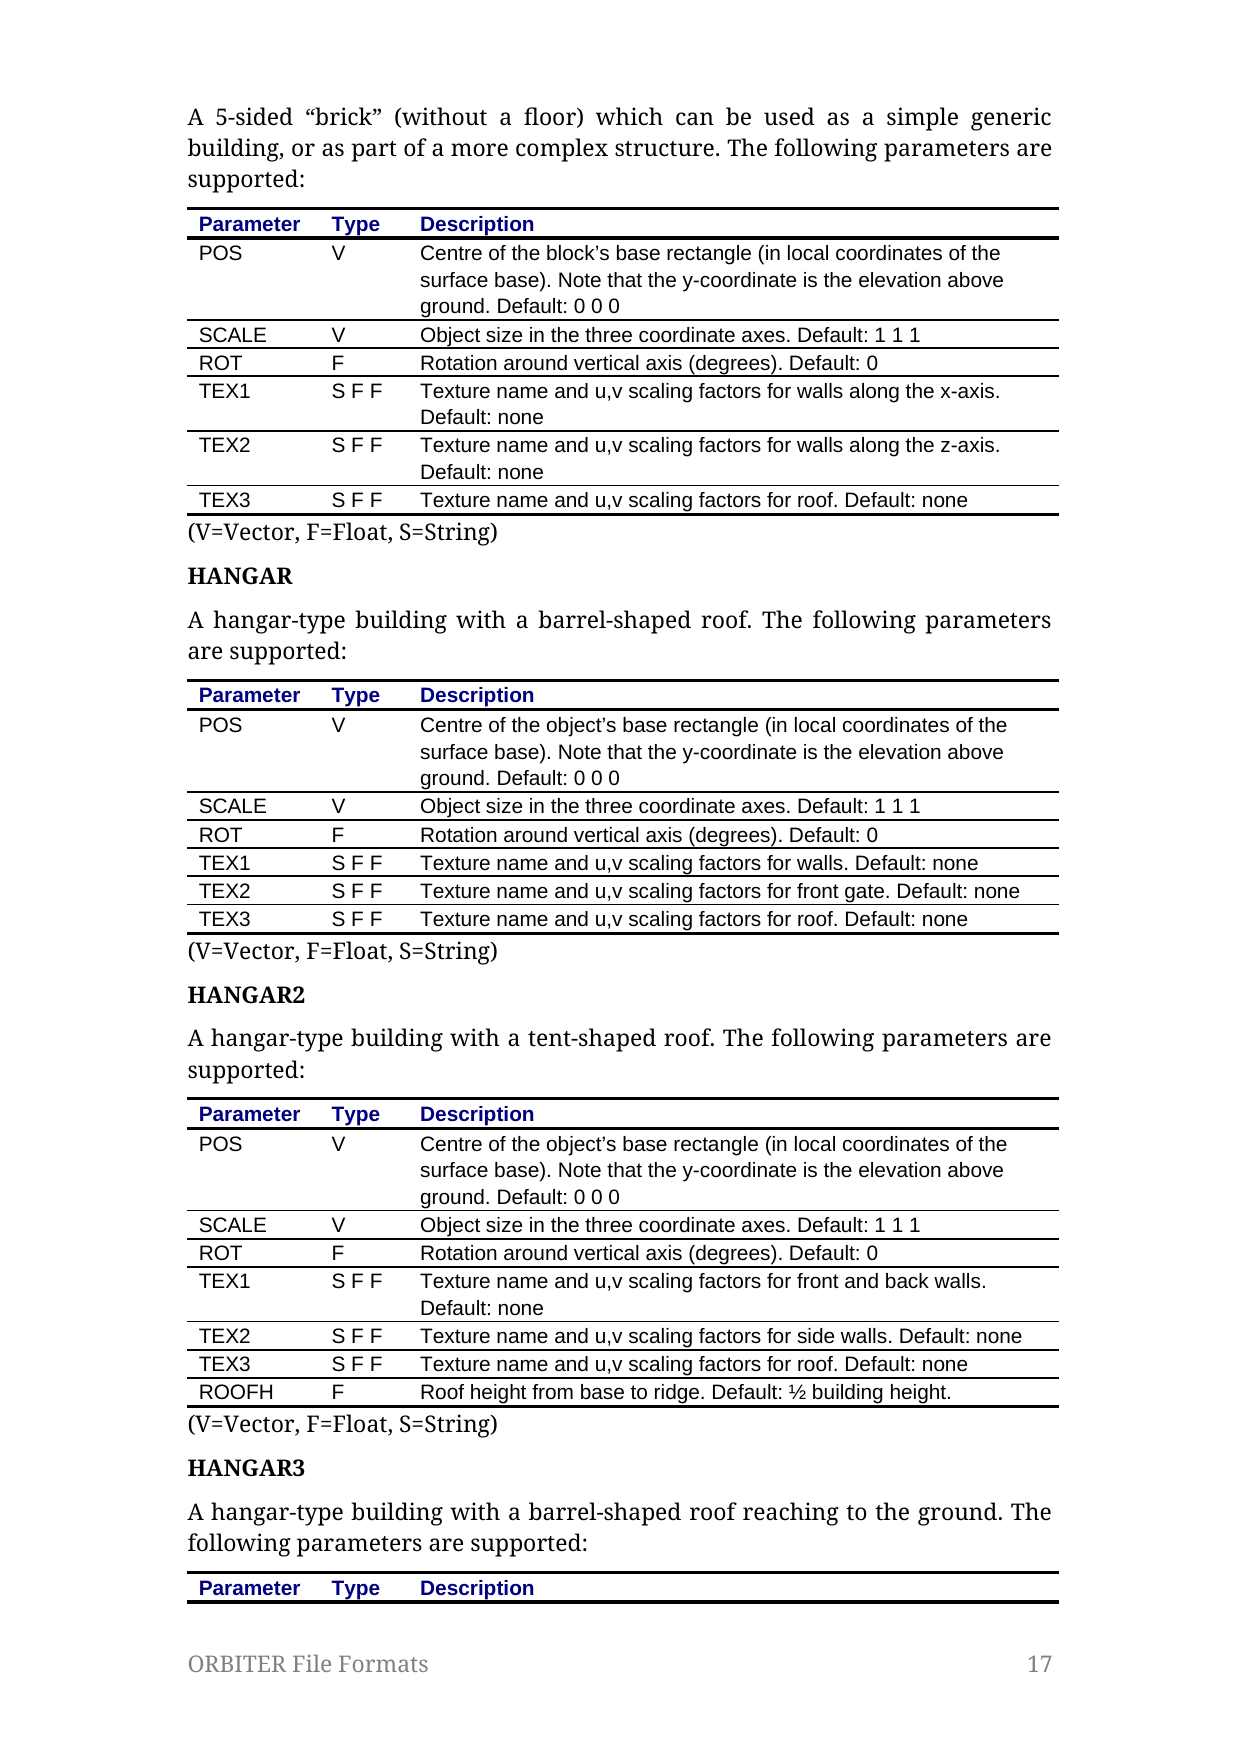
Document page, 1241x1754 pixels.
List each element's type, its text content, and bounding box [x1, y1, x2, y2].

table_cell Object size in the three coordinate axes. Default: 1 1 1 [409, 321, 1058, 347]
table_cell Roof height from base to ridge. Default: ½ building height. [409, 1379, 1058, 1405]
table_cell Object size in the three coordinate axes. Default: 1 1 1 [409, 1211, 1058, 1238]
table_cell V [320, 321, 409, 347]
table_cell TEX2 [187, 877, 320, 903]
table_header Parameter [187, 682, 320, 708]
table_cell Centre of the object’s base rectangle (in local coordinates of the surface base). Note that the y-coordinate is the elevation above ground. Default: 0 0 0 [409, 711, 1058, 791]
table_header Description [409, 210, 1058, 236]
table_cell Rotation around vertical axis (degrees). Default: 0 [409, 349, 1058, 375]
table_cell Centre of the object’s base rectangle (in local coordinates of the surface base). Note that the y-coordinate is the elevation above ground. Default: 0 0 0 [409, 1130, 1058, 1210]
table_cell S F F [320, 905, 409, 932]
table_cell SCALE [187, 321, 320, 347]
table_cell SCALE [187, 1211, 320, 1238]
text A hangar-type building with a barrel-shaped roof reaching to the ground. The fol­lowing parameters are supported: [187, 1496, 1053, 1558]
table_cell Rotation around vertical axis (degrees). Default: 0 [409, 1240, 1058, 1266]
table_cell TEX2 [187, 432, 320, 485]
table_header Type [320, 1574, 409, 1600]
text HANGAR3 [187, 1452, 1053, 1483]
table_cell S F F [320, 849, 409, 875]
table_header Description [409, 1100, 1058, 1127]
table_cell V [320, 240, 409, 319]
table_header Description [409, 682, 1058, 708]
table_cell F [320, 821, 409, 847]
table_cell TEX1 [187, 377, 320, 430]
table_cell POS [187, 1130, 320, 1210]
table_cell S F F [320, 877, 409, 903]
table_cell Centre of the block’s base rectangle (in local coordinates of the surface base). Note that the y-coordinate is the elevation above ground. Default: 0 0 0 [409, 240, 1058, 319]
text A hangar-type building with a tent-shaped roof. The following parameters are sup­ported: [187, 1022, 1053, 1085]
table_cell V [320, 711, 409, 791]
text A 5-sided “brick” (without a floor) which can be used as a simple generic building, or as part of a more complex structure. The following parameters are supported: [187, 100, 1053, 194]
table_cell F [320, 1240, 409, 1266]
table_cell S F F [320, 486, 409, 513]
table_cell F [320, 1379, 409, 1405]
table_cell TEX1 [187, 849, 320, 875]
text (V=Vector, F=Float, S=String) [187, 935, 1053, 966]
table_cell Texture name and u,v scaling factors for walls along the z-axis. Default: none [409, 432, 1058, 485]
table_cell TEX2 [187, 1322, 320, 1349]
table_cell ROT [187, 821, 320, 847]
table_cell Texture name and u,v scaling factors for roof. Default: none [409, 1351, 1058, 1377]
table_cell S F F [320, 1268, 409, 1321]
table_cell Texture name and u,v scaling factors for walls. Default: none [409, 849, 1058, 875]
table_cell ROOFH [187, 1379, 320, 1405]
text (V=Vector, F=Float, S=String) [187, 1408, 1053, 1439]
table_cell Object size in the three coordinate axes. Default: 1 1 1 [409, 793, 1058, 819]
table_cell S F F [320, 432, 409, 485]
table_cell S F F [320, 377, 409, 430]
table_cell SCALE [187, 793, 320, 819]
table_header Parameter [187, 1100, 320, 1127]
table_cell V [320, 1211, 409, 1238]
table_cell Rotation around vertical axis (degrees). Default: 0 [409, 821, 1058, 847]
table_cell TEX1 [187, 1268, 320, 1321]
table_cell POS [187, 711, 320, 791]
table_cell ROT [187, 1240, 320, 1266]
table_cell Texture name and u,v scaling factors for walls along the x-axis. Default: none [409, 377, 1058, 430]
table_cell TEX3 [187, 486, 320, 513]
table_header Type [320, 1100, 409, 1127]
table_cell Texture name and u,v scaling factors for front and back walls. Default: none [409, 1268, 1058, 1321]
table_header Description [409, 1574, 1058, 1600]
text (V=Vector, F=Float, S=String) [187, 516, 1053, 547]
text A hangar-type building with a barrel-shaped roof. The following parameters are sup­ported: [187, 603, 1053, 666]
table_cell V [320, 793, 409, 819]
table_cell Texture name and u,v scaling factors for front gate. Default: none [409, 877, 1058, 903]
table_cell POS [187, 240, 320, 319]
table_cell Texture name and u,v scaling factors for roof. Default: none [409, 905, 1058, 932]
table_cell TEX3 [187, 905, 320, 932]
table_cell Texture name and u,v scaling factors for side walls. Default: none [409, 1322, 1058, 1349]
table_cell Texture name and u,v scaling factors for roof. Default: none [409, 486, 1058, 513]
table_cell TEX3 [187, 1351, 320, 1377]
table_cell S F F [320, 1322, 409, 1349]
text HANGAR [187, 560, 1053, 591]
table_header Type [320, 210, 409, 236]
table_cell S F F [320, 1351, 409, 1377]
table_cell V [320, 1130, 409, 1210]
table_header Parameter [187, 210, 320, 236]
table_cell ROT [187, 349, 320, 375]
text HANGAR2 [187, 978, 1053, 1010]
table_header Type [320, 682, 409, 708]
table_header Parameter [187, 1574, 320, 1600]
table_cell F [320, 349, 409, 375]
